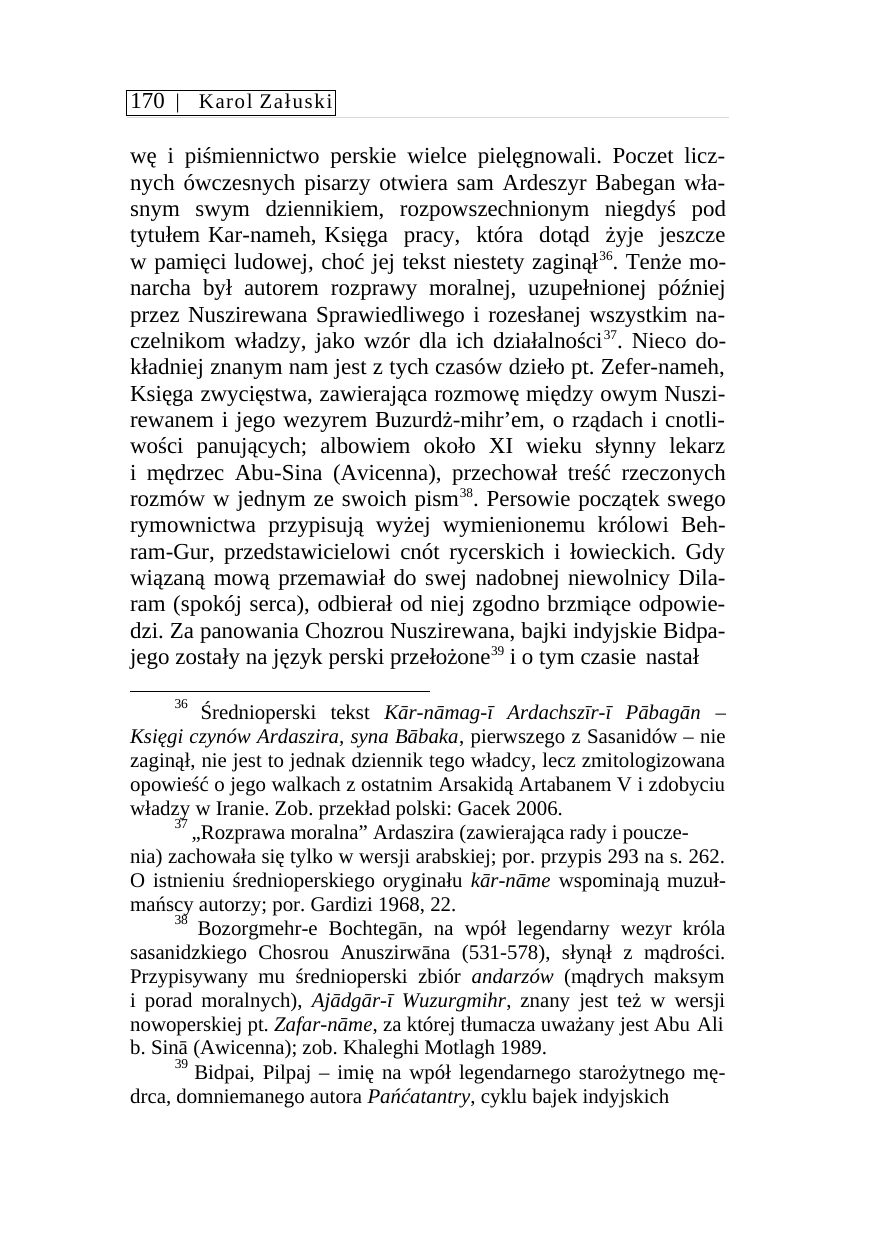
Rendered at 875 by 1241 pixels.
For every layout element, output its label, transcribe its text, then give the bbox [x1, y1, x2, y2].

text wę i piśmiennictwo perskie wielce pielęgnowali. Poczet licz- nych ówczesnych pisarzy otwiera sam Ardeszyr Babegan wła- snym swym dziennikiem, rozpowszechnionym niegdyś pod tytułem Kar-nameh, Księga pracy, która dotąd żyje jeszcze w pamięci ludowej, choć jej tekst niestety zaginął36. Tenże mo- narcha był autorem rozprawy moralnej, uzupełnionej później przez Nuszirewana Sprawiedliwego i rozesłanej wszystkim na- czelnikom władzy, jako wzór dla ich działalności37. Nieco do- kładniej znanym nam jest z tych czasów dzieło pt. Zefer-nameh, Księga zwycięstwa, zawierająca rozmowę między owym Nuszi- rewanem i jego wezyrem Buzurdż-mihr’em, o rządach i cnotli- wości panujących; albowiem około XI wieku słynny lekarz i mędrzec Abu-Sina (Avicenna), przechował treść rzeczonych rozmów w jednym ze swoich pism38. Persowie początek swego rymownictwa przypisują wyżej wymienionemu królowi Beh- ram-Gur, przedstawicielowi cnót rycerskich i łowieckich. Gdy wiązaną mową przemawiał do swej nadobnej niewolnicy Dila- ram (spokój serca), odbierał od niej zgodno brzmiące odpowie- dzi. Za panowania Chozrou Nuszirewana, bajki indyjskie Bidpa- jego zostały na język perski przełożone39 i o tym czasie nastał [130, 142, 726, 669]
text 39 Bidpai, Pilpaj – imię na wpół legendarnego starożytnego mę- drca, domniemanego autora Pańćatantry, cyklu bajek indyjskich [130, 1060, 726, 1108]
text 37 „Rozprawa moralna” Ardaszira (zawierająca rady i poucze- [130, 820, 757, 844]
text 38 Bozorgmehr-e Bochtegān, na wpół legendarny wezyr króla sasanidzkiego Chosrou Anuszirwāna (531-578), słynął z mądrości. Przypisywany mu średnioperski zbiór andarzów (mądrych maksym [130, 916, 726, 988]
text b. Sinā (Awicenna); zob. Khaleghi Motlagh 1989. [130, 1036, 757, 1059]
text nia) zachowała się tylko w wersji arabskiej; por. przypis 293 na s. 262. O istnieniu średnioperskiego oryginału kār-nāme wspominają muzuł- mańscy autorzy; por. Gardizi 1968, 22. [130, 844, 726, 916]
text i porad moralnych), Ajādgār-ī Wuzurgmihr, znany jest też w wersji nowoperskiej pt. Zafar-nāme, za której tłumacza uważany jest Abu Ali [130, 988, 726, 1036]
text 36 Średnioperski tekst Kār-nāmag-ī Ardachszīr-ī Pābagān – Księgi czynów Ardaszira, syna Bābaka, pierwszego z Sasanidów – nie zaginął, nie jest to jednak dziennik tego władcy, lecz zmitologizowana opowieść o jego walkach z ostatnim Arsakidą Artabanem V i zdobyciu władzy w Iranie. Zob. przekład polski: Gacek 2006. [130, 690, 726, 820]
